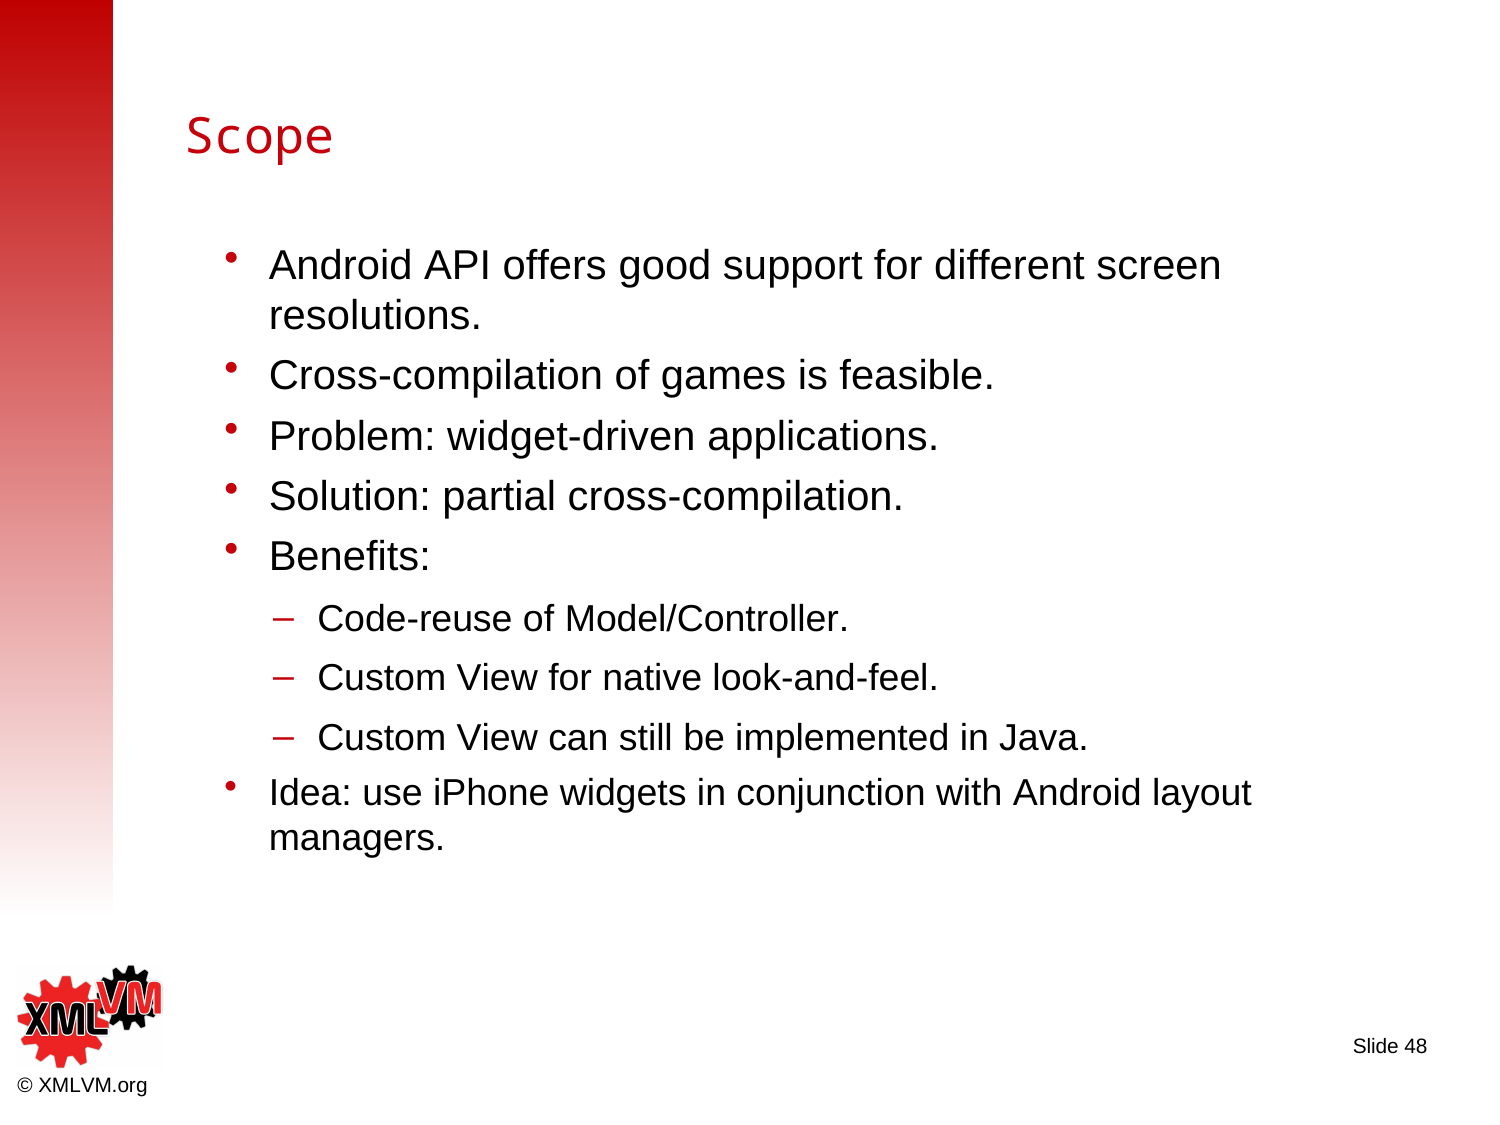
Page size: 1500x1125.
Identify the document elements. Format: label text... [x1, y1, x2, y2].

title Scope [170, 74, 1447, 200]
picture [16, 964, 164, 1069]
list Android API offers good support for different screen resolutions. Cross-compilation of games is feasible. Problem: widget-driven applications. Solution: partial cross-compilation. Benefits: Code-reuse of Model/Controller. Custom View for native look-and-feel. Custom View can still be implemented in Java. Idea: use iPhone widgets in conjunction with Android layout managers. [224, 237, 1359, 986]
